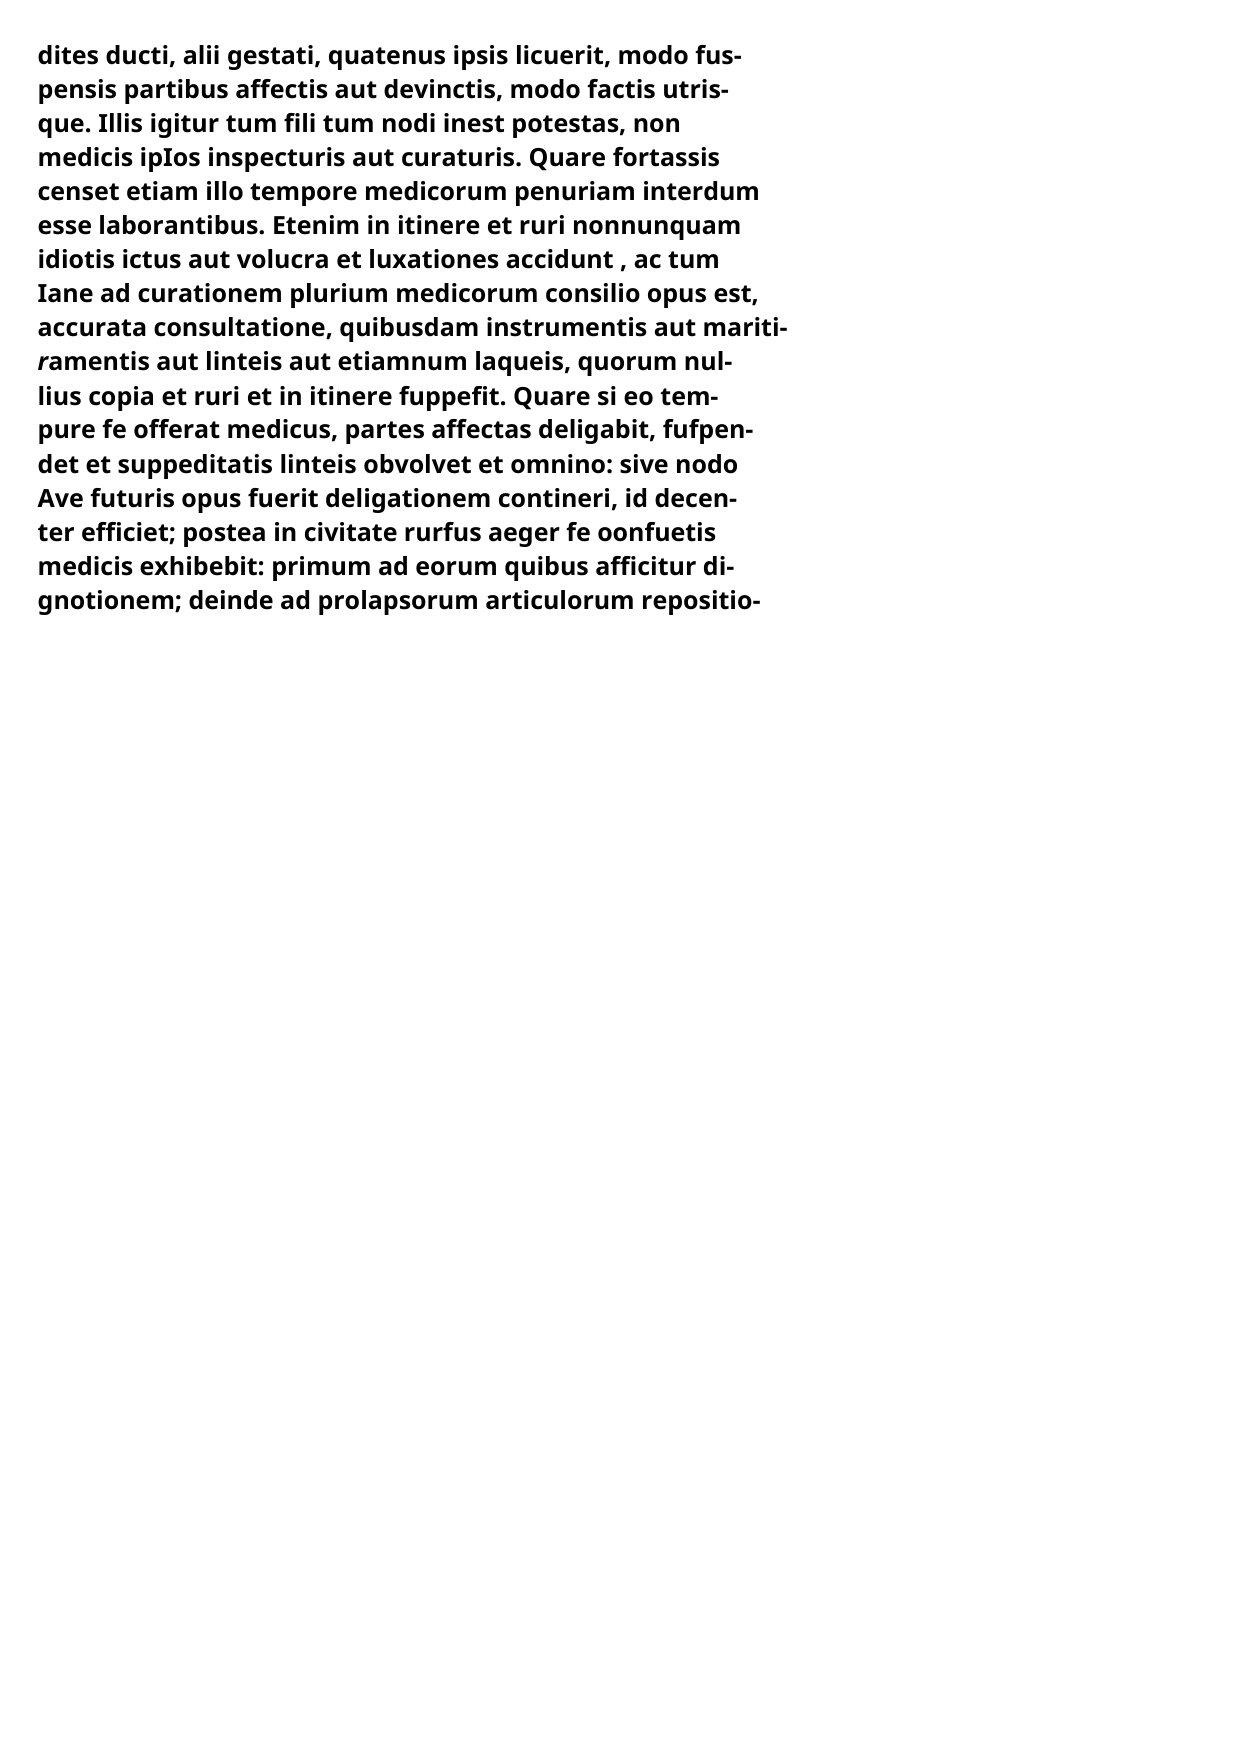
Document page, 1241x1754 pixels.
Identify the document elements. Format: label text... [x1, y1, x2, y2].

text dites ducti, alii gestati, quatenus ipsis licuerit, modo fus- pensis partibus affectis aut devinctis, modo factis utris- que. Illis igitur tum fili tum nodi inest potestas, non medicis ipIos inspecturis aut curaturis. Quare fortassis censet etiam illo tempore medicorum penuriam interdum esse laborantibus. Etenim in itinere et ruri nonnunquam idiotis ictus aut volucra et luxationes accidunt , ac tum Iane ad curationem plurium medicorum consilio opus est, accurata consultatione, quibusdam instrumentis aut mariti- ramentis aut linteis aut etiamnum laqueis, quorum nul- lius copia et ruri et in itinere fuppefit. Quare si eo tem- pure fe offerat medicus, partes affectas deligabit, fufpen- det et suppeditatis linteis obvolvet et omnino: sive nodo Ave futuris opus fuerit deligationem contineri, id decen- ter efficiet; postea in civitate rurfus aeger fe oonfuetis medicis exhibebit: primum ad eorum quibus afficitur di- gnotionem; deinde ad prolapsorum articulorum repositio- [37, 37, 1203, 617]
